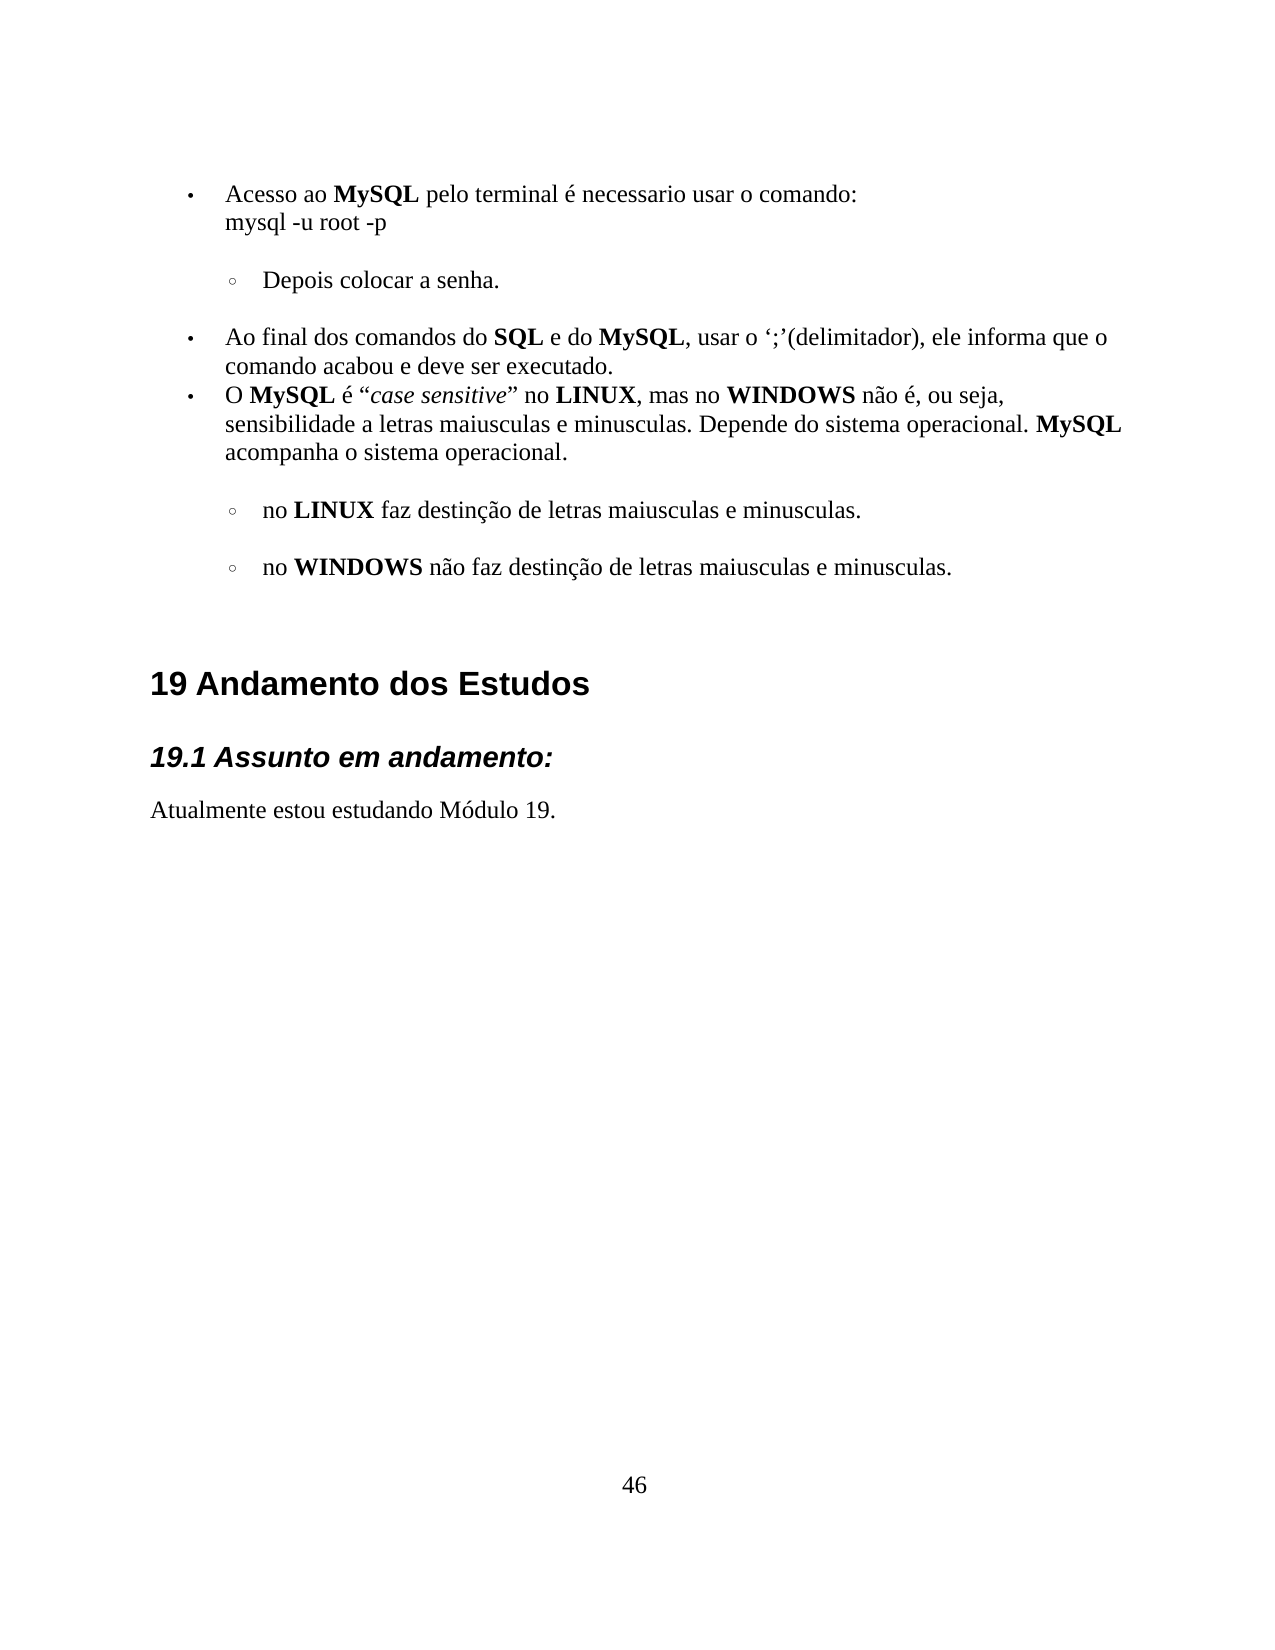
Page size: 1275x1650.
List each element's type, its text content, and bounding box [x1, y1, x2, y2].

list Acesso ao MySQL pelo terminal é necessario usar o comando: mysql -u root -p [187, 179, 1125, 265]
list no WINDOWS não faz destinção de letras maiusculas e minusculas. [225, 552, 1125, 610]
list Depois colocar a senha. [225, 265, 1125, 322]
subtitle 19 Andamento dos Estudos [150, 664, 1125, 702]
list no LINUX faz destinção de letras maiusculas e minusculas. [225, 495, 1125, 552]
list [225, 150, 1125, 179]
text Atualmente estou estudando Módulo 19. [150, 795, 1125, 852]
subtitle 19.1 Assunto em andamento: [150, 740, 1125, 773]
list O MySQL é “case sensitive” no LINUX, mas no WINDOWS não é, ou seja, sensibilidade a letras maiusculas e minusculas. Depende do sistema operacional. MySQL acompanha o sistema operacional. [187, 380, 1125, 495]
list Ao final dos comandos do SQL e do MySQL, usar o ‘;’(delimitador), ele informa que o comando acabou e deve ser executado. [187, 322, 1125, 380]
